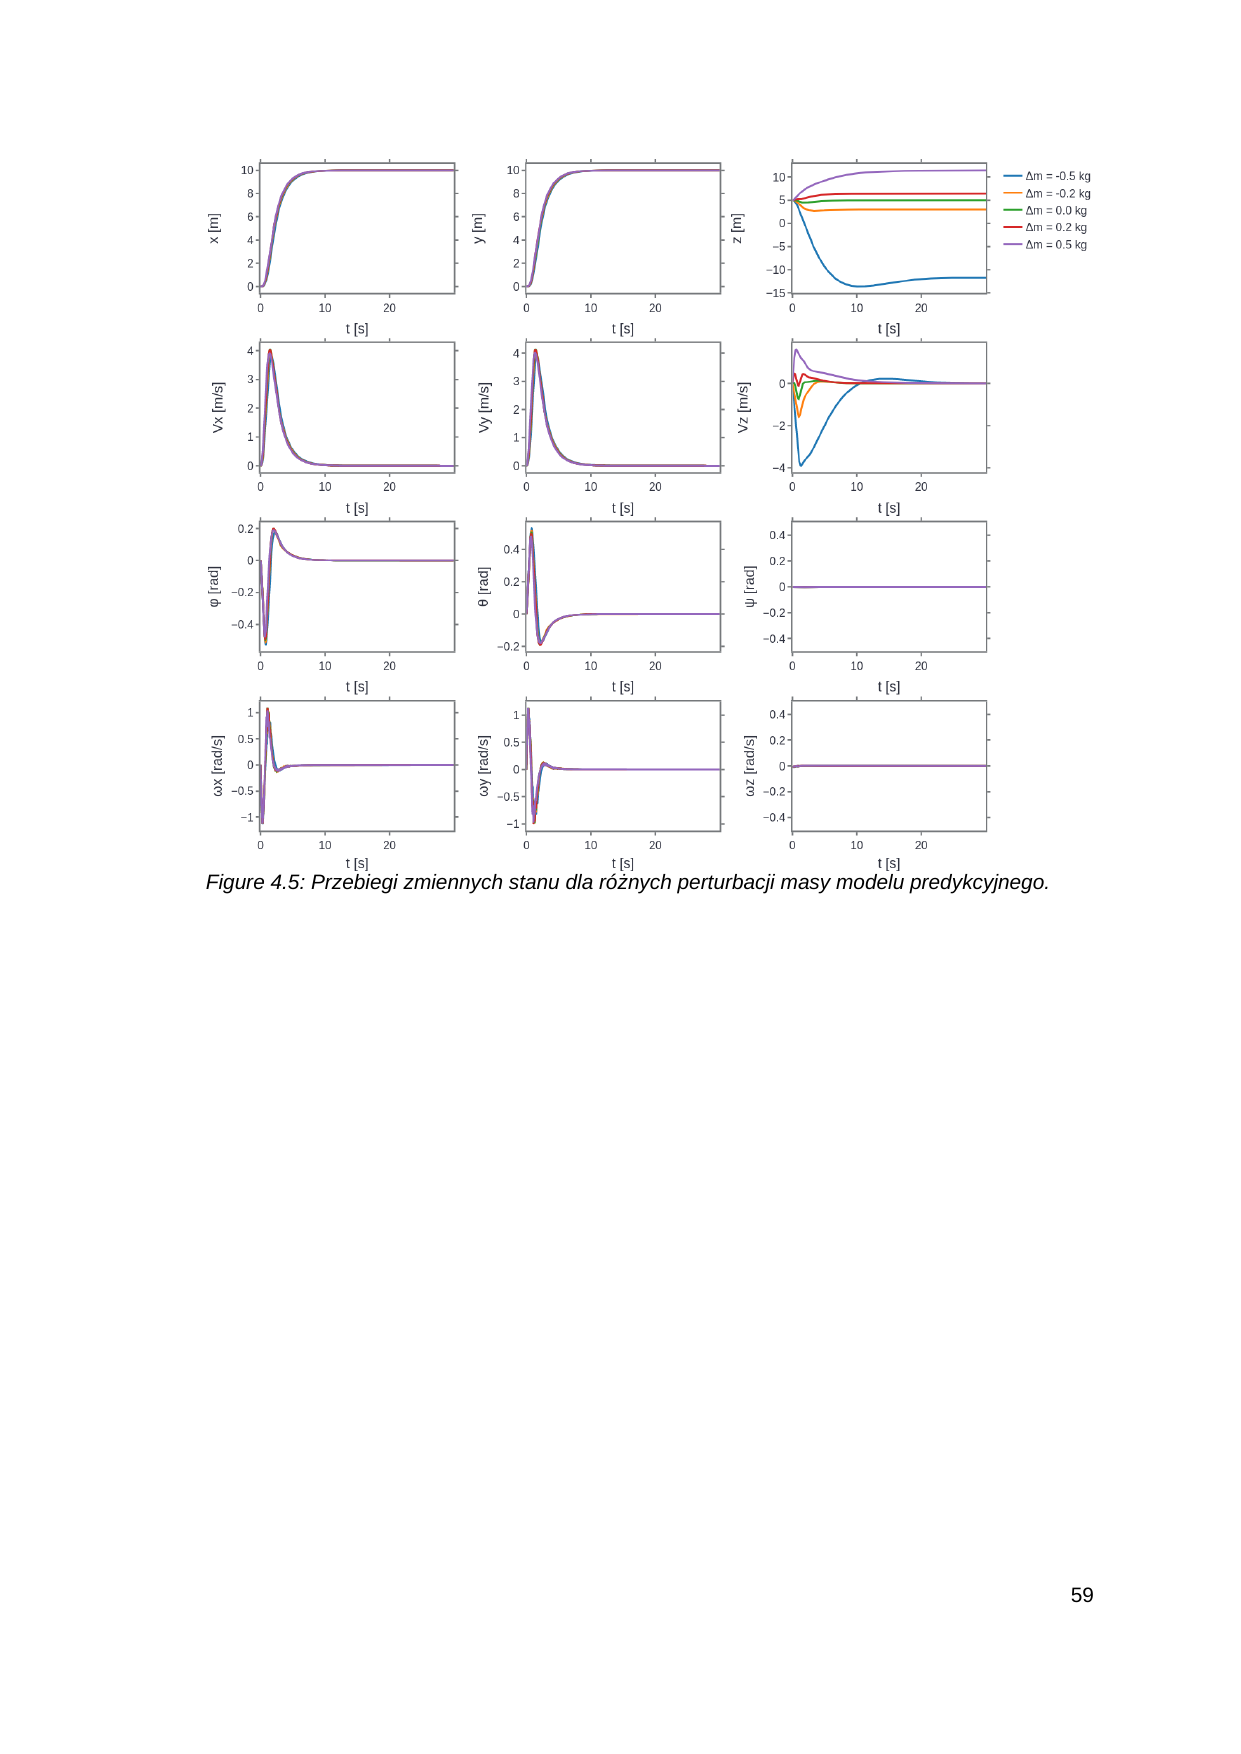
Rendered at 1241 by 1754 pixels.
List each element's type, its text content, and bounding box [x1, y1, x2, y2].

text Figure 4.5: Przebiegi zmiennych stanu dla różnych perturbacji masy modelu predykcyjnego. [206, 871, 1093, 894]
picture [205, 159, 1094, 871]
